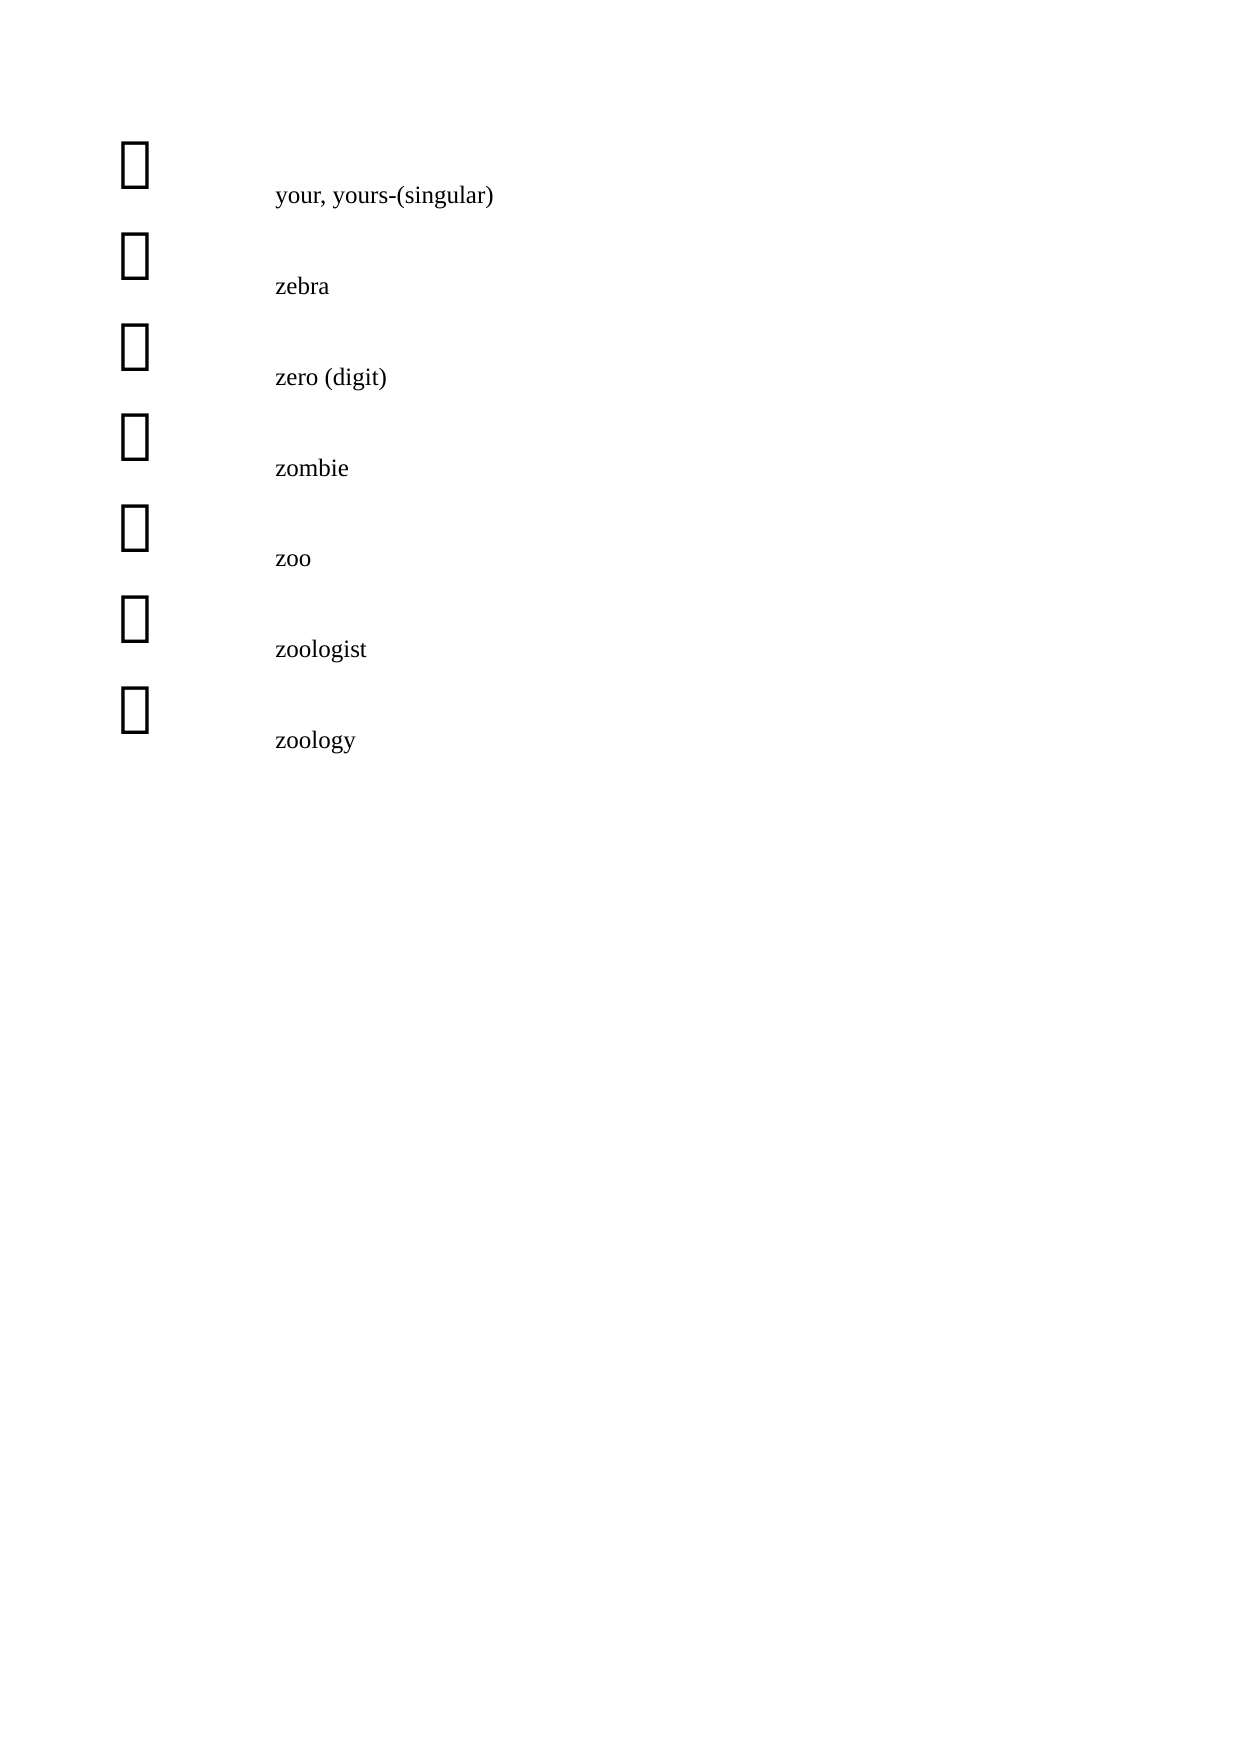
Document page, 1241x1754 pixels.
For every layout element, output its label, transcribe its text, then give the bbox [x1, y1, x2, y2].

table_cell  [115, 300, 275, 391]
table_cell  [115, 663, 275, 754]
table_cell  [115, 209, 275, 300]
table_cell your, yours-(singular) [275, 118, 949, 209]
table_cell [275, 845, 949, 936]
table_cell [115, 845, 275, 936]
table_cell zebra [275, 209, 949, 300]
table_cell zoologist [275, 572, 949, 663]
table_cell zombie [275, 391, 949, 481]
table_cell  [115, 481, 275, 572]
table_cell [115, 754, 275, 845]
table_cell  [115, 391, 275, 481]
table_cell [115, 936, 275, 1026]
table_cell [275, 754, 949, 845]
table_cell zero (digit) [275, 300, 949, 391]
table_cell [275, 936, 949, 1026]
table_cell  [115, 118, 275, 209]
table_cell zoology [275, 663, 949, 754]
table_cell  [115, 572, 275, 663]
table_cell zoo [275, 481, 949, 572]
